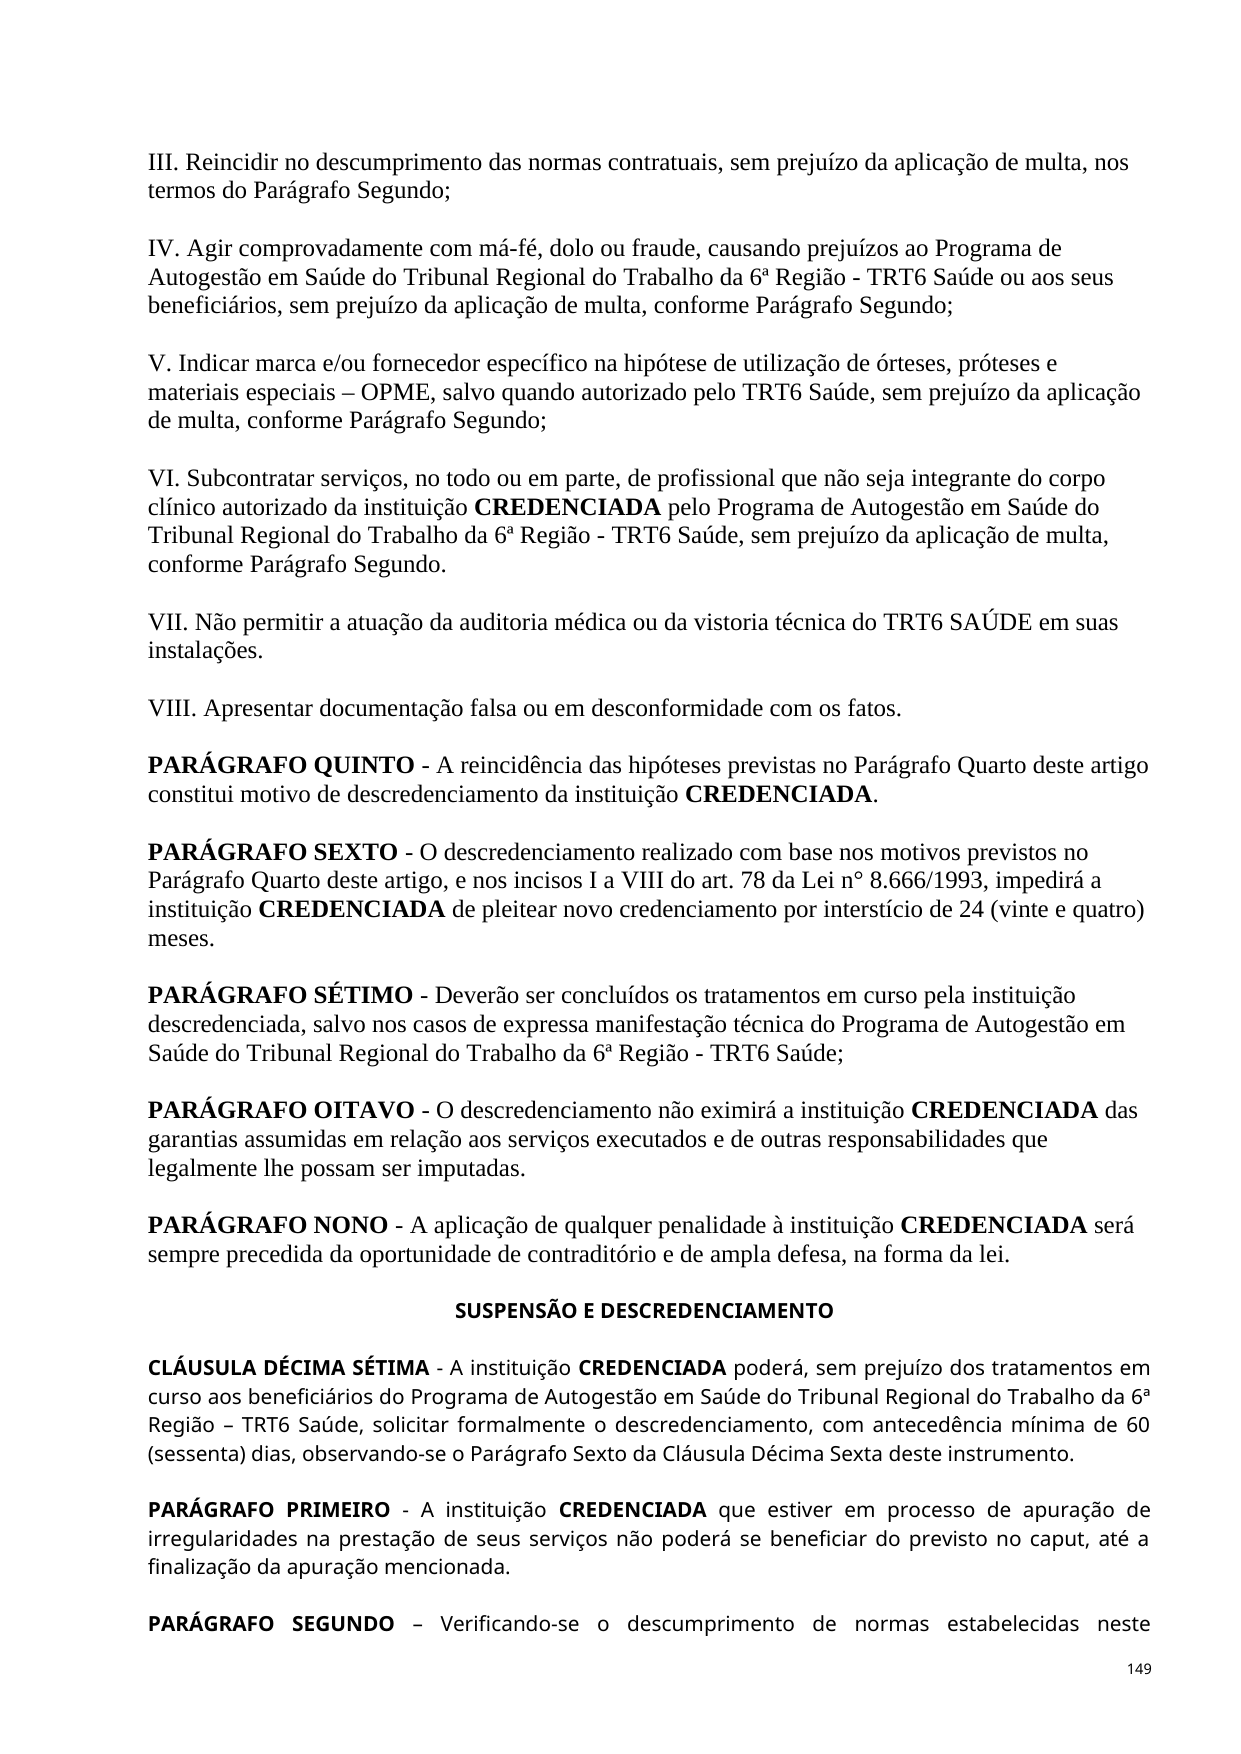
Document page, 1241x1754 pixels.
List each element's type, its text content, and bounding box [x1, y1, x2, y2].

text PARÁGRAFO SEXTO - O descredenciamento realizado com base nos motivos previstos no Parágrafo Quarto deste artigo, e nos incisos I a VIII do art. 78 da Lei n° 8.666/1993, impedirá a instituição CREDENCIADA de pleitear novo credenciamento por interstício de 24 (vinte e quatro) meses. [148, 837, 1152, 952]
text PARÁGRAFO OITAVO - O descredenciamento não eximirá a instituição CREDENCIADA das garantias assumidas em relação aos serviços executados e de outras responsabilidades que legalmente lhe possam ser imputadas. [148, 1096, 1152, 1182]
text PARÁGRAFO PRIMEIRO - A instituição CREDENCIADA que estiver em processo de apuração de irregularidades na prestação de seus serviços não poderá se beneficiar do previsto no caput, até a finalização da apuração mencionada. [148, 1496, 1152, 1581]
text PARÁGRAFO NONO - A aplicação de qualquer penalidade à instituição CREDENCIADA será sempre precedida da oportunidade de contraditório e de ampla defesa, na forma da lei. [148, 1211, 1152, 1268]
text PARÁGRAFO SEGUNDO – Verificando-se o descumprimento de normas estabelecidas neste [148, 1609, 1152, 1638]
text IV. Agir comprovadamente com má-fé, dolo ou fraude, causando prejuízos ao Programa de Autogestão em Saúde do Tribunal Regional do Trabalho da 6ª Região - TRT6 Saúde ou aos seus beneficiários, sem prejuízo da aplicação de multa, conforme Parágrafo Segundo; [148, 233, 1152, 319]
subtitle SUSPENSÃO E DESCREDENCIAMENTO [148, 1297, 1146, 1325]
text CLÁUSULA DÉCIMA SÉTIMA - A instituição CREDENCIADA poderá, sem prejuízo dos tratamentos em curso aos beneficiários do Programa de Autogestão em Saúde do Tribunal Regional do Trabalho da 6ª Região – TRT6 Saúde, solicitar formalmente o descredenciamento, com antecedência mínima de 60 (sessenta) dias, observando-se o Parágrafo Sexto da Cláusula Décima Sexta deste instrumento. [148, 1353, 1152, 1467]
text VII. Não permitir a atuação da auditoria médica ou da vistoria técnica do TRT6 SAÚDE em suas instalações. [148, 607, 1152, 664]
text V. Indicar marca e/ou fornecedor específico na hipótese de utilização de órteses, próteses e materiais especiais – OPME, salvo quando autorizado pelo TRT6 Saúde, sem prejuízo da aplicação de multa, conforme Parágrafo Segundo; [148, 348, 1152, 434]
text III. Reincidir no descumprimento das normas contratuais, sem prejuízo da aplicação de multa, nos termos do Parágrafo Segundo; [148, 147, 1152, 204]
text VI. Subcontratar serviços, no todo ou em parte, de profissional que não seja integrante do corpo clínico autorizado da instituição CREDENCIADA pelo Programa de Autogestão em Saúde do Tribunal Regional do Trabalho da 6ª Região - TRT6 Saúde, sem prejuízo da aplicação de multa, conforme Parágrafo Segundo. [148, 463, 1152, 578]
text PARÁGRAFO QUINTO - A reincidência das hipóteses previstas no Parágrafo Quarto deste artigo constitui motivo de descredenciamento da instituição CREDENCIADA. [148, 751, 1152, 808]
text PARÁGRAFO SÉTIMO - Deverão ser concluídos os tratamentos em curso pela instituição descredenciada, salvo nos casos de expressa manifestação técnica do Programa de Autogestão em Saúde do Tribunal Regional do Trabalho da 6ª Região - TRT6 Saúde; [148, 981, 1152, 1067]
text VIII. Apresentar documentação falsa ou em desconformidade com os fatos. [148, 693, 1152, 722]
